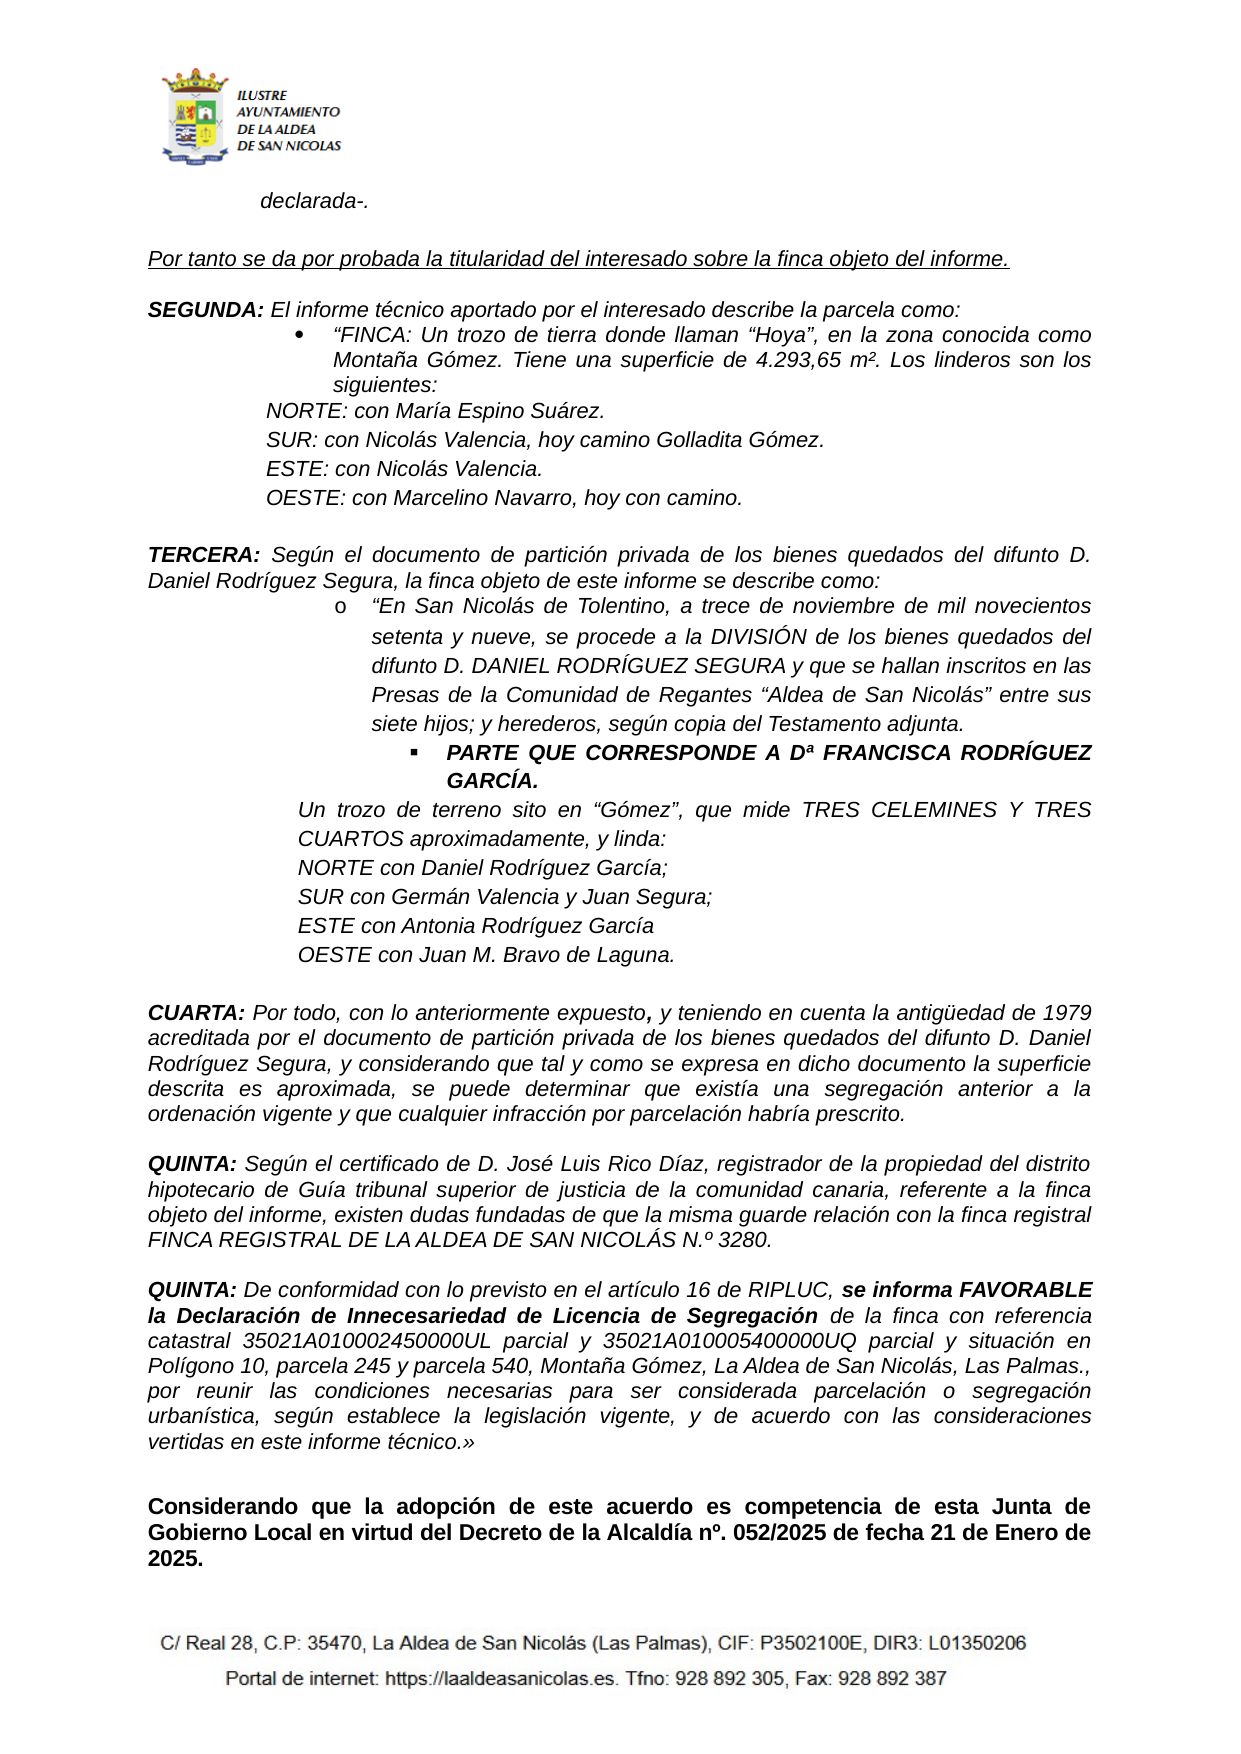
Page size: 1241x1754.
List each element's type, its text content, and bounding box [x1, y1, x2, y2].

picture [149, 1627, 1034, 1694]
text CUARTA: Por todo, con lo anteriormente expuesto, y teniendo en cuenta la antigüedad de 1979 acreditada por el documento de partición privada de los bienes quedados del difunto D. Daniel Rodríguez Segura, y considerando que tal y como se expresa en dicho documento la superficie descrita es aproximada, se puede determinar que existía una segregación anterior a la ordenación vigente y que cualquier infracción por parcelación habría prescrito. [148, 1000, 1093, 1126]
text OESTE: con Marcelino Navarro, hoy con camino. [148, 484, 1093, 510]
text SEGUNDA: El informe técnico aportado por el interesado describe la parcela como: [148, 297, 1093, 322]
text Por tanto se da por probada la titularidad del interesado sobre la finca objeto del informe. [148, 246, 1093, 272]
text NORTE: con María Espino Suárez. [148, 398, 1093, 423]
text SUR: con Nicolás Valencia, hoy camino Golladita Gómez. [148, 427, 1093, 452]
text declarada-. [260, 188, 1093, 214]
text ESTE: con Nicolás Valencia. [148, 456, 1093, 481]
list PARTE QUE CORRESPONDE A Dª FRANCISCA RODRÍGUEZ GARCÍA. [409, 739, 1093, 794]
list “En San Nicolás de Tolentino, a trece de noviembre de mil novecientos setenta y nueve, se procede a la DIVISIÓN de los bienes quedados del difunto D. DANIEL RODRÍGUEZ SEGURA y que se hallan inscritos en las Presas de la Comunidad de Regantes “Aldea de San Nicolás” entre sus siete hijos; y herederos, según copia del Testamento adjunta. [334, 593, 1093, 736]
text Un trozo de terreno sito en “Gómez”, que mide TRES CELEMINES Y TRES CUARTOS aproximadamente, y linda: [298, 797, 1093, 852]
text OESTE con Juan M. Bravo de Laguna. [298, 942, 1093, 967]
text NORTE con Daniel Rodríguez García; [298, 855, 1093, 881]
picture [148, 60, 357, 173]
text Considerando que la adopción de este acuerdo es competencia de esta Junta de Gobierno Local en virtud del Decreto de la Alcaldía nº. 052/2025 de fecha 21 de Enero de 2025. [148, 1493, 1093, 1572]
text TERCERA: Según el documento de partición privada de los bienes quedados del difunto D. Daniel Rodríguez Segura, la finca objeto de este informe se describe como: [148, 542, 1093, 593]
list “FINCA: Un trozo de tierra donde llaman “Hoya”, en la zona conocida como Montaña Gómez. Tiene una superficie de 4.293,65 m². Los linderos son los siguientes: [295, 322, 1093, 398]
text ESTE con Antonia Rodríguez García [298, 913, 1093, 938]
text QUINTA: De conformidad con lo previsto en el artículo 16 de RIPLUC, se informa FAVORABLE la Declaración de Innecesariedad de Licencia de Segregación de la finca con referencia catastral 35021A010002450000UL parcial y 35021A010005400000UQ parcial y situación en Polígono 10, parcela 245 y parcela 540, Montaña Gómez, La Aldea de San Nicolás, Las Palmas., por reunir las condiciones necesarias para ser considerada parcelación o segregación urbanística, según establece la legislación vigente, y de acuerdo con las consideraciones vertidas en este informe técnico.» [148, 1277, 1093, 1454]
text QUINTA: Según el certificado de D. José Luis Rico Díaz, registrador de la propiedad del distrito hipotecario de Guía tribunal superior de justicia de la comunidad canaria, referente a la finca objeto del informe, existen dudas fundadas de que la misma guarde relación con la finca registral FINCA REGISTRAL DE LA ALDEA DE SAN NICOLÁS N.º 3280. [148, 1151, 1093, 1252]
text SUR con Germán Valencia y Juan Segura; [298, 884, 1093, 909]
